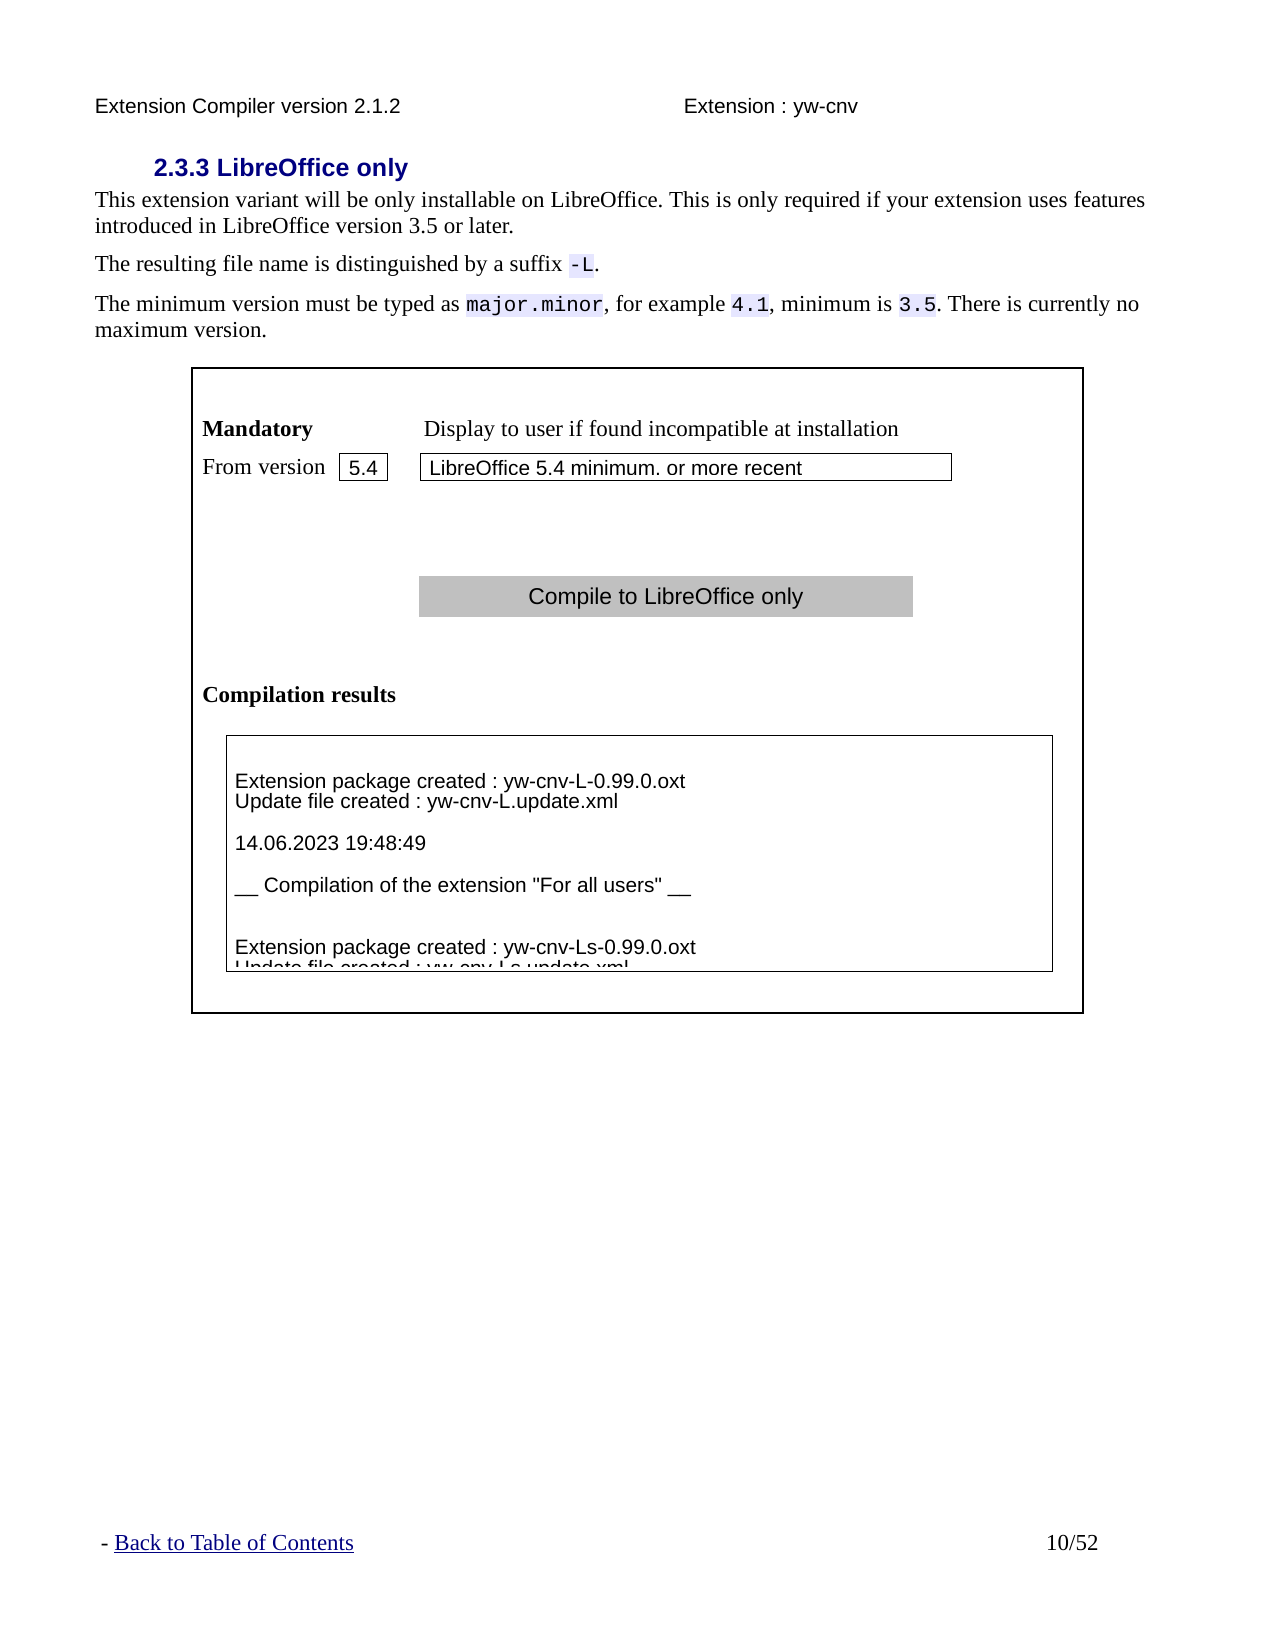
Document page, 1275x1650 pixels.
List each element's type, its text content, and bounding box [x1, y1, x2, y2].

text From version [202, 454, 339, 480]
text [952, 454, 1073, 480]
text Mandatory Display to user if found incompatible at installation [202, 416, 1073, 442]
text This extension variant will be only installable on LibreOffice. This is only required if your extension uses features introduced in LibreOffice version 3.5 or later. [94, 187, 1181, 238]
text The resulting file name is distinguished by a suffix -L. [94, 251, 1181, 278]
text Compilation results [202, 682, 1073, 708]
subtitle LibreOffice only [153, 153, 1181, 181]
text [388, 454, 420, 480]
text The minimum version must be typed as major.minor, for example 4.1, minimum is 3.5. There is currently no maximum version. [94, 290, 1181, 343]
